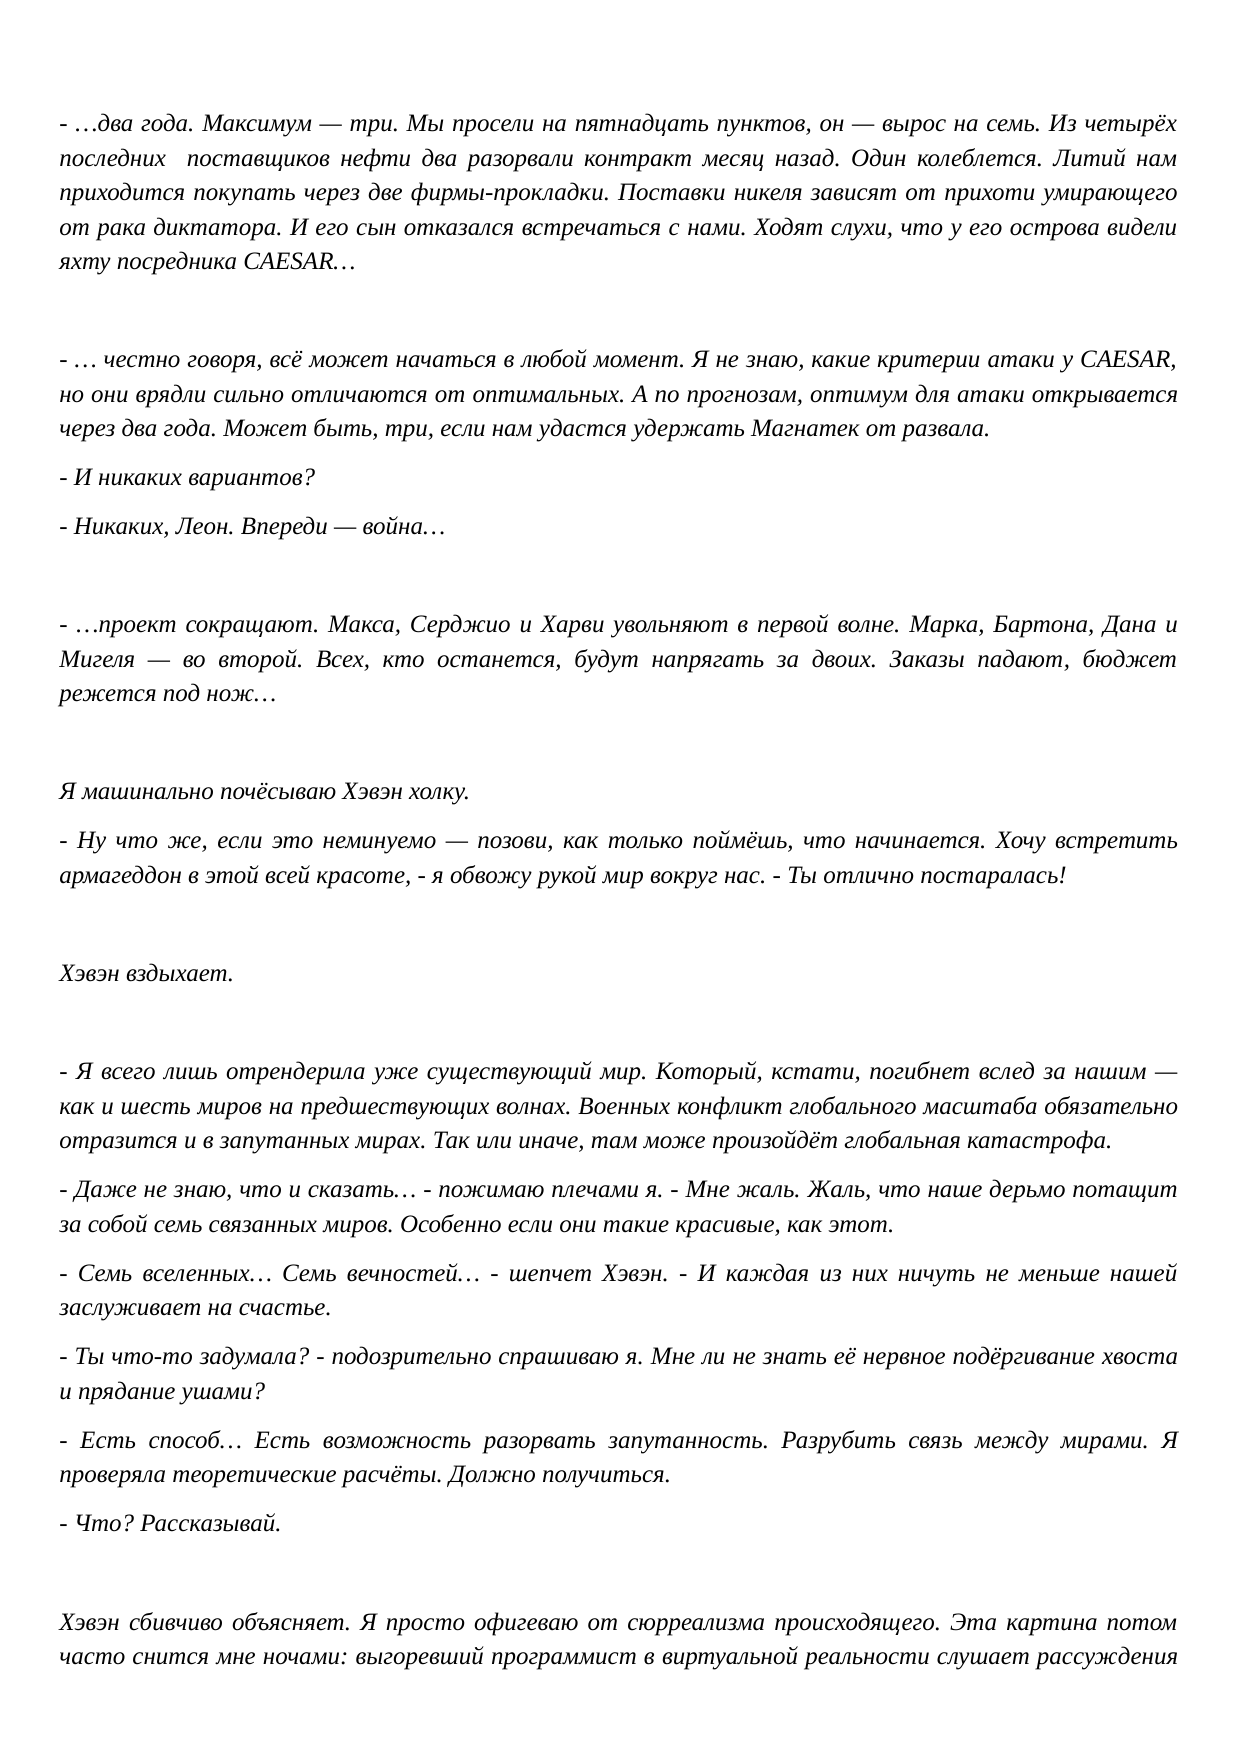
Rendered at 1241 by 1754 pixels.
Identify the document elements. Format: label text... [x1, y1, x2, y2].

text Я машинально почёсываю Хэвэн холку. [59, 776, 1181, 805]
text - Ну что же, если это неминуемо — позови, как только поймёшь, что начинается. Хочу встретить армагеддон в этой всей красоте, - я обвожу рукой мир вокруг нас. - Ты отлично постаралась! [59, 826, 1181, 889]
text - Я всего лишь отрендерила уже существующий мир. Который, кстати, погибнет вслед за нашим — как и шесть миров на предшествующих волнах. Военных конфликт глобального масштаба обязательно отразится и в запутанных мирах. Так или иначе, там може произойдёт глобальная катастрофа. [59, 1056, 1181, 1154]
text - Семь вселенных… Семь вечностей… - шепчет Хэвэн. - И каждая из них ничуть не меньше нашей заслуживает на счастье. [59, 1258, 1181, 1321]
text - Даже не знаю, что и сказать… - пожимаю плечами я. - Мне жаль. Жаль, что наше дерьмо потащит за собой семь связанных миров. Особенно если они такие красивые, как этот. [59, 1174, 1181, 1237]
text - И никаких вариантов? [59, 462, 1181, 491]
text Хэвэн сбивчиво объясняет. Я просто офигеваю от сюрреализма происходящего. Эта картина потом часто снится мне ночами: выгоревший программист в виртуальной реальности слушает рассуждения [59, 1607, 1181, 1670]
text - Никаких, Леон. Впереди — война… [59, 511, 1181, 540]
text Хэвэн вздыхает. [59, 958, 1181, 987]
text - …проект сокращают. Макса, Серджио и Харви увольняют в первой волне. Марка, Бартона, Дана и Мигеля — во второй. Всех, кто останется, будут напрягать за двоих. Заказы падают, бюджет режется под нож… [59, 609, 1181, 707]
text - … честно говоря, всё может начаться в любой момент. Я не знаю, какие критерии атаки у CAESAR, но они врядли сильно отличаются от оптимальных. А по прогнозам, оптимум для атаки открывается через два года. Может быть, три, если нам удастся удержать Магнатек от развала. [59, 344, 1181, 442]
text - Ты что-то задумала? - подозрительно спрашиваю я. Мне ли не знать её нервное подёргивание хвоста и прядание ушами? [59, 1341, 1181, 1404]
text - …два года. Максимум — три. Мы просели на пятнадцать пунктов, он — вырос на семь. Из четырёх последних поставщиков нефти два разорвали контракт месяц назад. Один колеблется. Литий нам приходится покупать через две фирмы-прокладки. Поставки никеля зависят от прихоти умирающего от рака диктатора. И его сын отказался встречаться с нами. Ходят слухи, что у его острова видели яхту посредника CAESAR… [59, 108, 1181, 275]
text - Есть способ… Есть возможность разорвать запутанность. Разрубить связь между мирами. Я проверяла теоретические расчёты. Должно получиться. [59, 1425, 1181, 1488]
text - Что? Рассказывай. [59, 1508, 1181, 1537]
